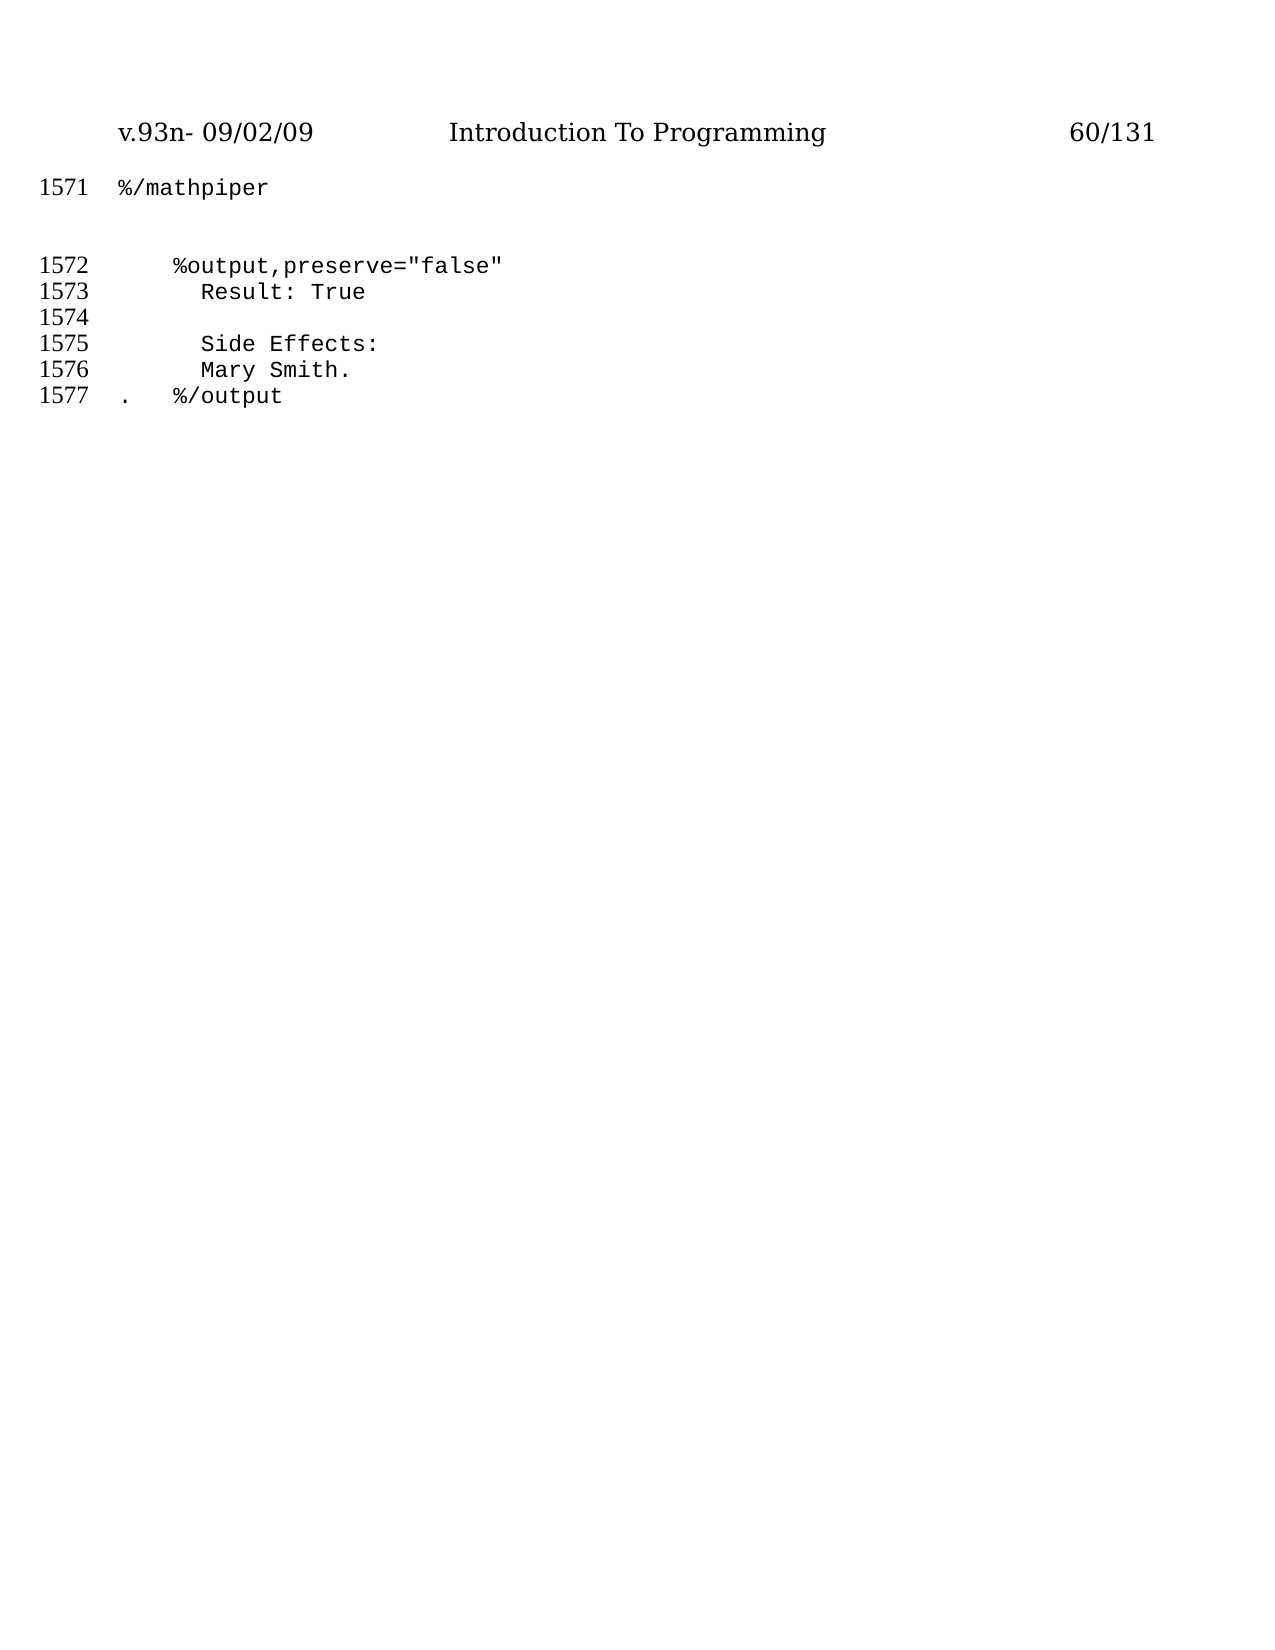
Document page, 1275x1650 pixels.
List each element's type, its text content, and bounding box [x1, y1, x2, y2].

text Result: True [118, 281, 1157, 306]
text %output,preserve="false" [118, 254, 1157, 281]
text Side Effects: [118, 332, 1157, 358]
text %/mathpiper [118, 177, 1157, 203]
text . %/output [118, 384, 1157, 410]
text Mary Smith. [118, 358, 1157, 384]
